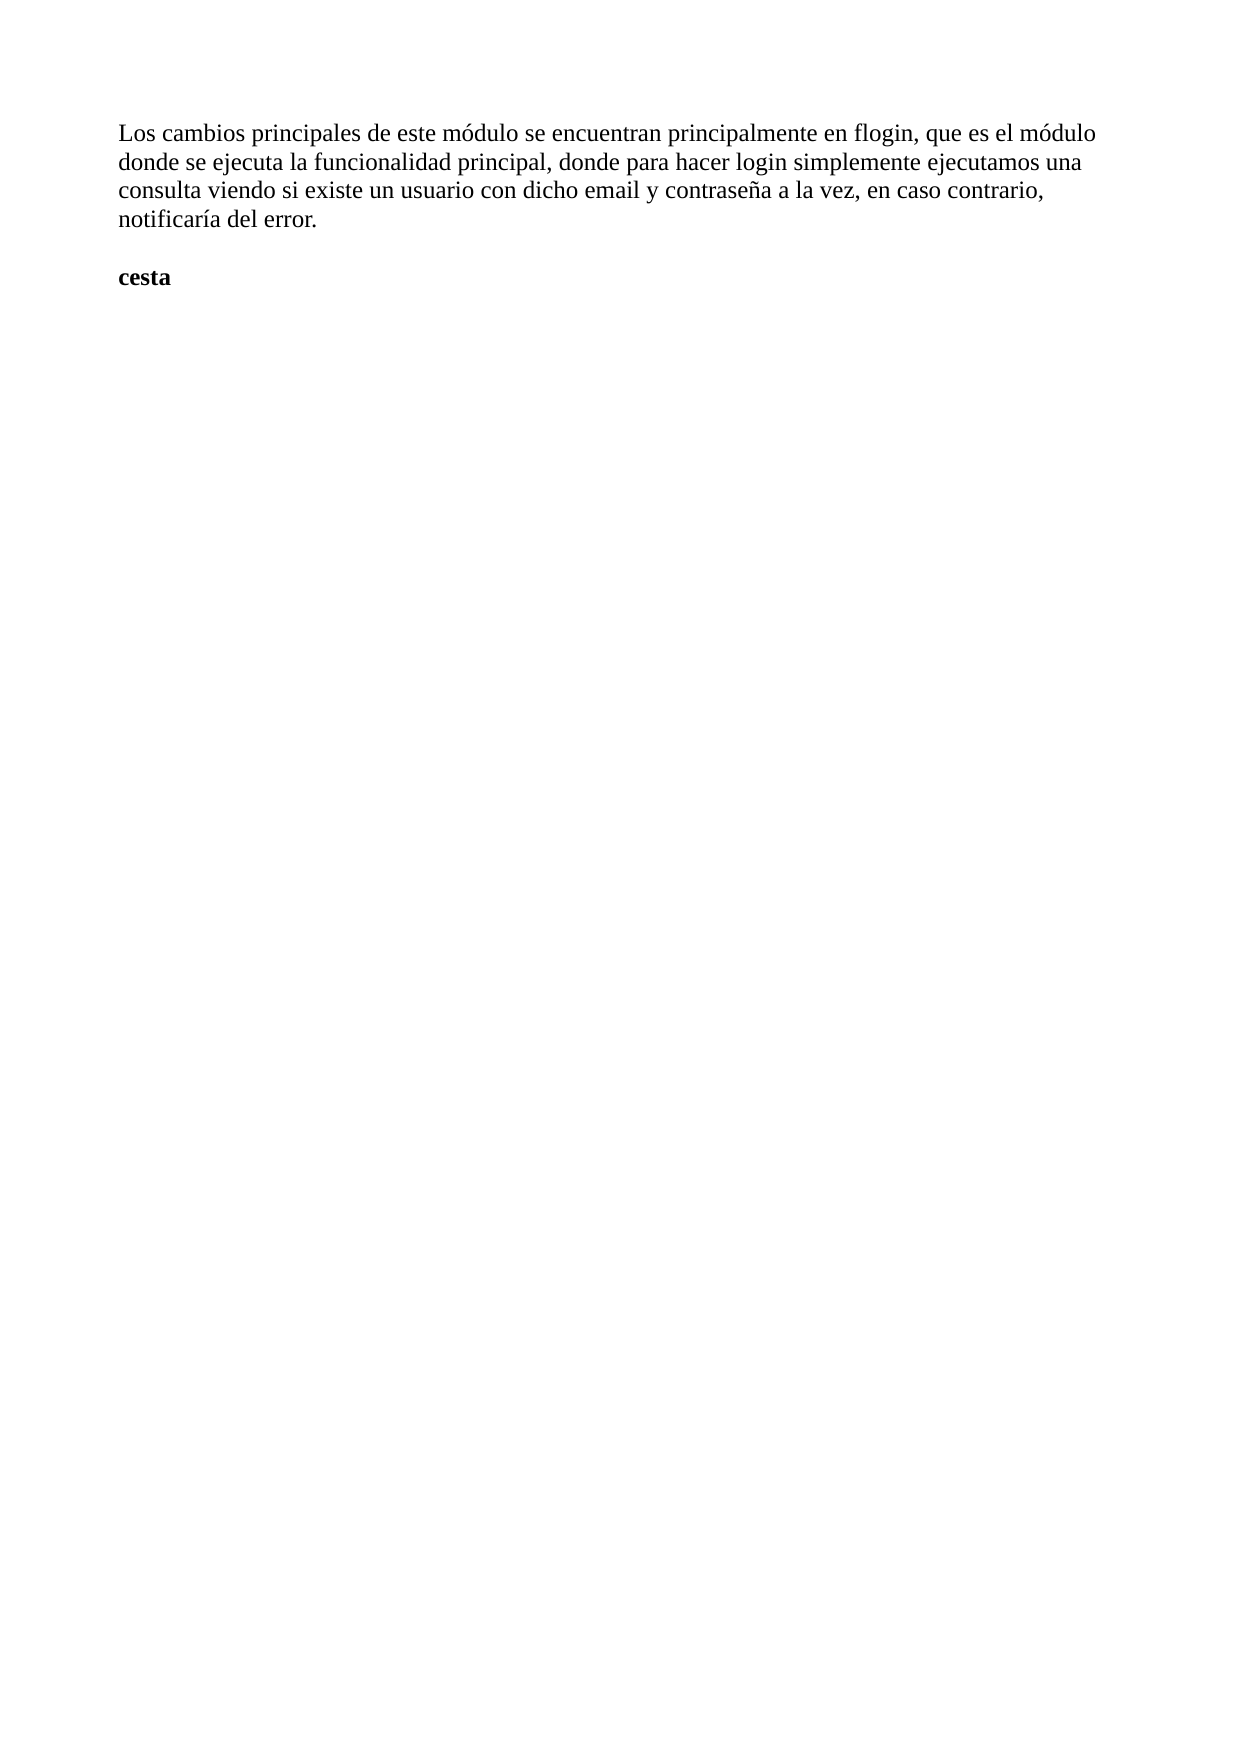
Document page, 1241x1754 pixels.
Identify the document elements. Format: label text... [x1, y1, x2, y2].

text Los cambios principales de este módulo se encuentran principalmente en flogin, que es el módulo donde se ejecuta la funcionalidad principal, donde para hacer login simplemente ejecutamos una consulta viendo si existe un usuario con dicho email y contraseña a la vez, en caso contrario, notificaría del error. [118, 118, 1122, 233]
text cesta [118, 262, 1122, 291]
